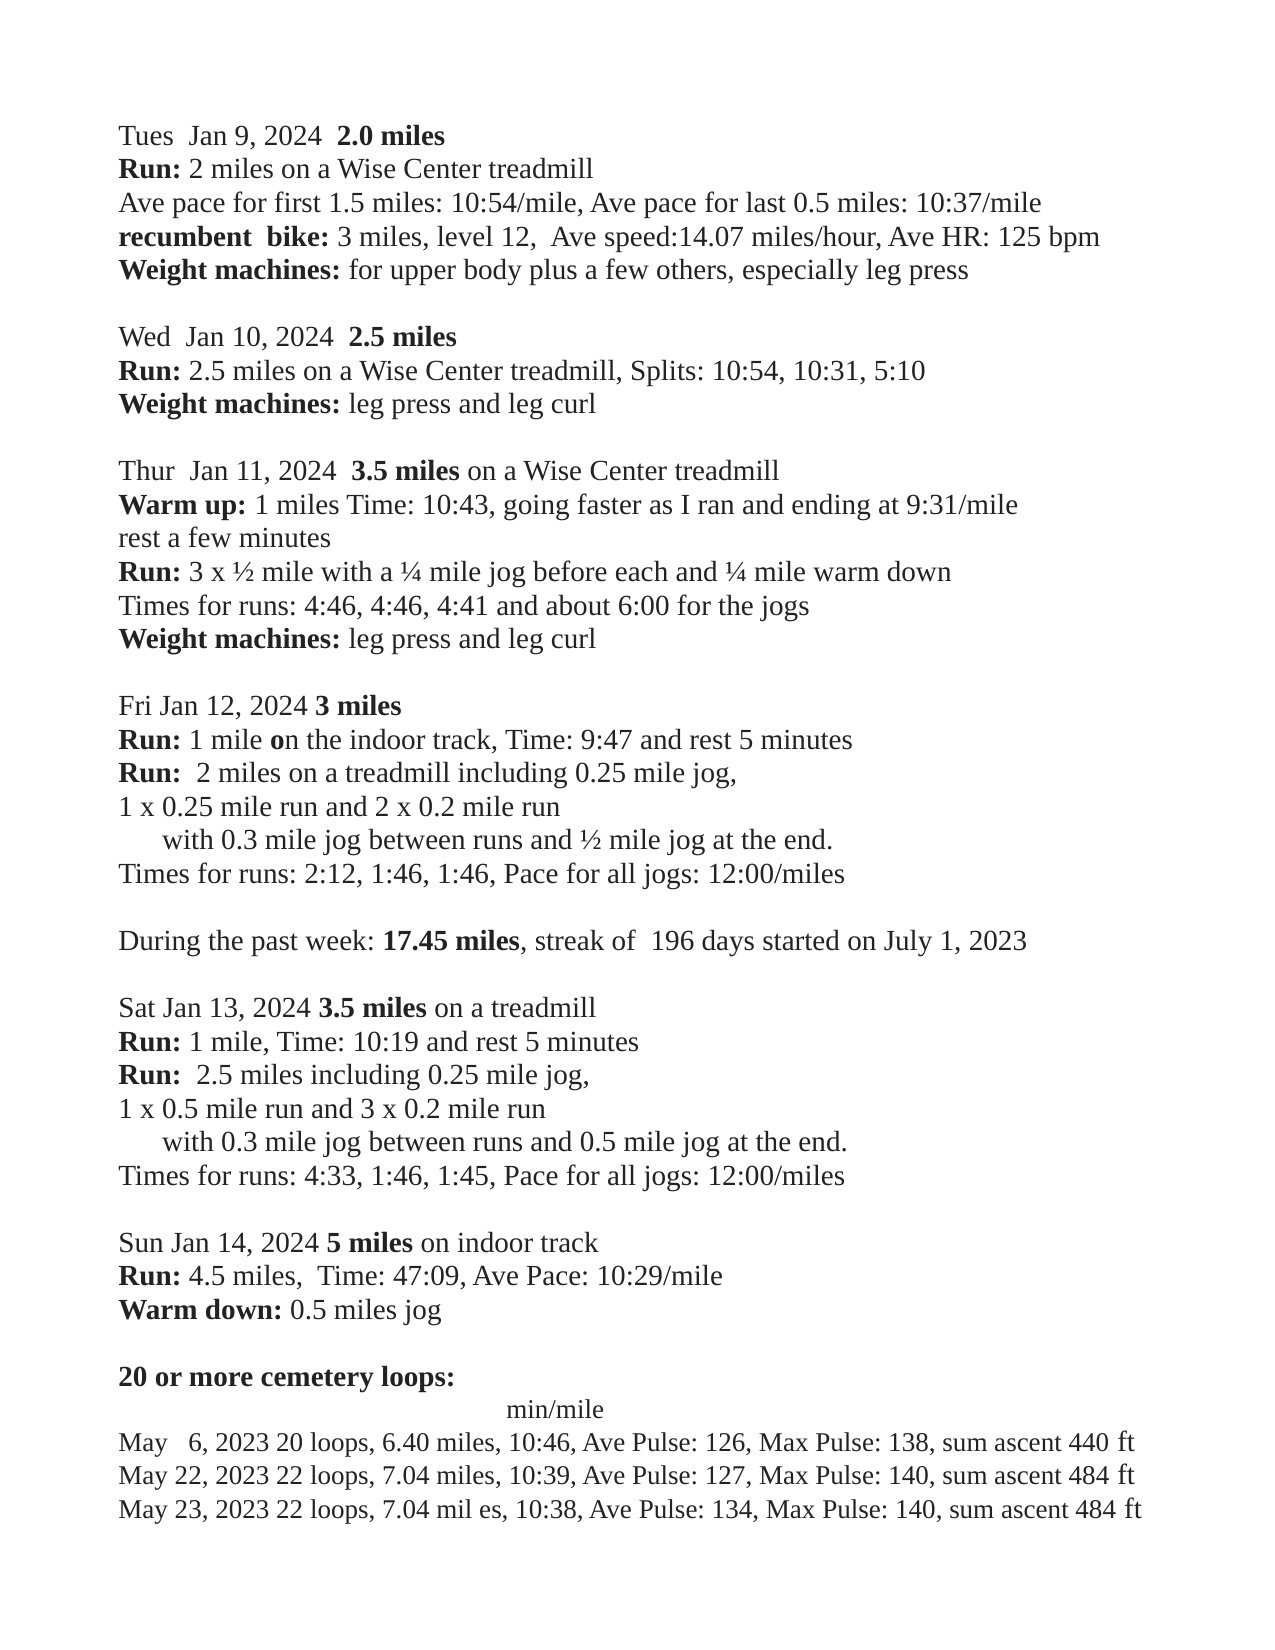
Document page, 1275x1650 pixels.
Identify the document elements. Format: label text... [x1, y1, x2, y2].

text Warm down: 0.5 miles jog [118, 1292, 1161, 1326]
text 1 x 0.25 mile run and 2 x 0.2 mile run [118, 789, 1161, 822]
text Run: 2 miles on a Wise Center treadmill [118, 152, 1161, 185]
text Times for runs: 4:46, 4:46, 4:41 and about 6:00 for the jogs [118, 588, 1161, 621]
text Weight machines: leg press and leg curl [118, 386, 1161, 420]
text rest a few minutes [118, 521, 1161, 554]
text Sun Jan 14, 2024 5 miles on indoor track [118, 1225, 1161, 1258]
text Weight machines: leg press and leg curl [118, 621, 1161, 655]
text min/mile [118, 1393, 1161, 1424]
text Run: 2.5 miles including 0.25 mile jog, [118, 1057, 1161, 1091]
text May 22, 2023 22 loops, 7.04 miles, 10:39, Ave Pulse: 127, Max Pulse: 140, sum ascent 484 ft [118, 1457, 1161, 1491]
text May 23, 2023 22 loops, 7.04 mil es, 10:38, Ave Pulse: 134, Max Pulse: 140, sum ascent 484 ft [118, 1491, 1161, 1524]
text Run: 1 mile on the indoor track, Time: 9:47 and rest 5 minutes [118, 722, 1161, 755]
text Wed Jan 10, 2024 2.5 miles [118, 319, 1161, 353]
text Run: 2.5 miles on a Wise Center treadmill, Splits: 10:54, 10:31, 5:10 [118, 353, 1161, 386]
text Times for runs: 4:33, 1:46, 1:45, Pace for all jogs: 12:00/miles [118, 1158, 1161, 1191]
text Ave pace for first 1.5 miles: 10:54/mile, Ave pace for last 0.5 miles: 10:37/mile [118, 185, 1161, 219]
text Run: 2 miles on a treadmill including 0.25 mile jog, [118, 755, 1161, 789]
text Tues Jan 9, 2024 2.0 miles [118, 118, 1161, 152]
text Run: 3 x ½ mile with a ¼ mile jog before each and ¼ mile warm down [118, 554, 1161, 588]
text Times for runs: 2:12, 1:46, 1:46, Pace for all jogs: 12:00/miles [118, 856, 1161, 889]
text Run: 4.5 miles, Time: 47:09, Ave Pace: 10:29/mile [118, 1258, 1161, 1292]
text Thur Jan 11, 2024 3.5 miles on a Wise Center treadmill [118, 453, 1161, 487]
text Weight machines: for upper body plus a few others, especially leg press [118, 252, 1161, 286]
text Fri Jan 12, 2024 3 miles [118, 688, 1161, 722]
text Sat Jan 13, 2024 3.5 miles on a treadmill [118, 990, 1161, 1024]
text with 0.3 mile jog between runs and ½ mile jog at the end. [118, 822, 1161, 856]
text recumbent bike: 3 miles, level 12, Ave speed:14.07 miles/hour, Ave HR: 125 bpm [118, 219, 1161, 252]
text with 0.3 mile jog between runs and 0.5 mile jog at the end. [118, 1124, 1161, 1158]
text 20 or more cemetery loops: [118, 1359, 1161, 1393]
text During the past week: 17.45 miles, streak of 196 days started on July 1, 2023 [118, 923, 1161, 957]
text 1 x 0.5 mile run and 3 x 0.2 mile run [118, 1091, 1161, 1124]
text May 6, 2023 20 loops, 6.40 miles, 10:46, Ave Pulse: 126, Max Pulse: 138, sum ascent 440 ft [118, 1424, 1161, 1457]
text Run: 1 mile, Time: 10:19 and rest 5 minutes [118, 1024, 1161, 1057]
text Warm up: 1 miles Time: 10:43, going faster as I ran and ending at 9:31/mile [118, 487, 1161, 521]
